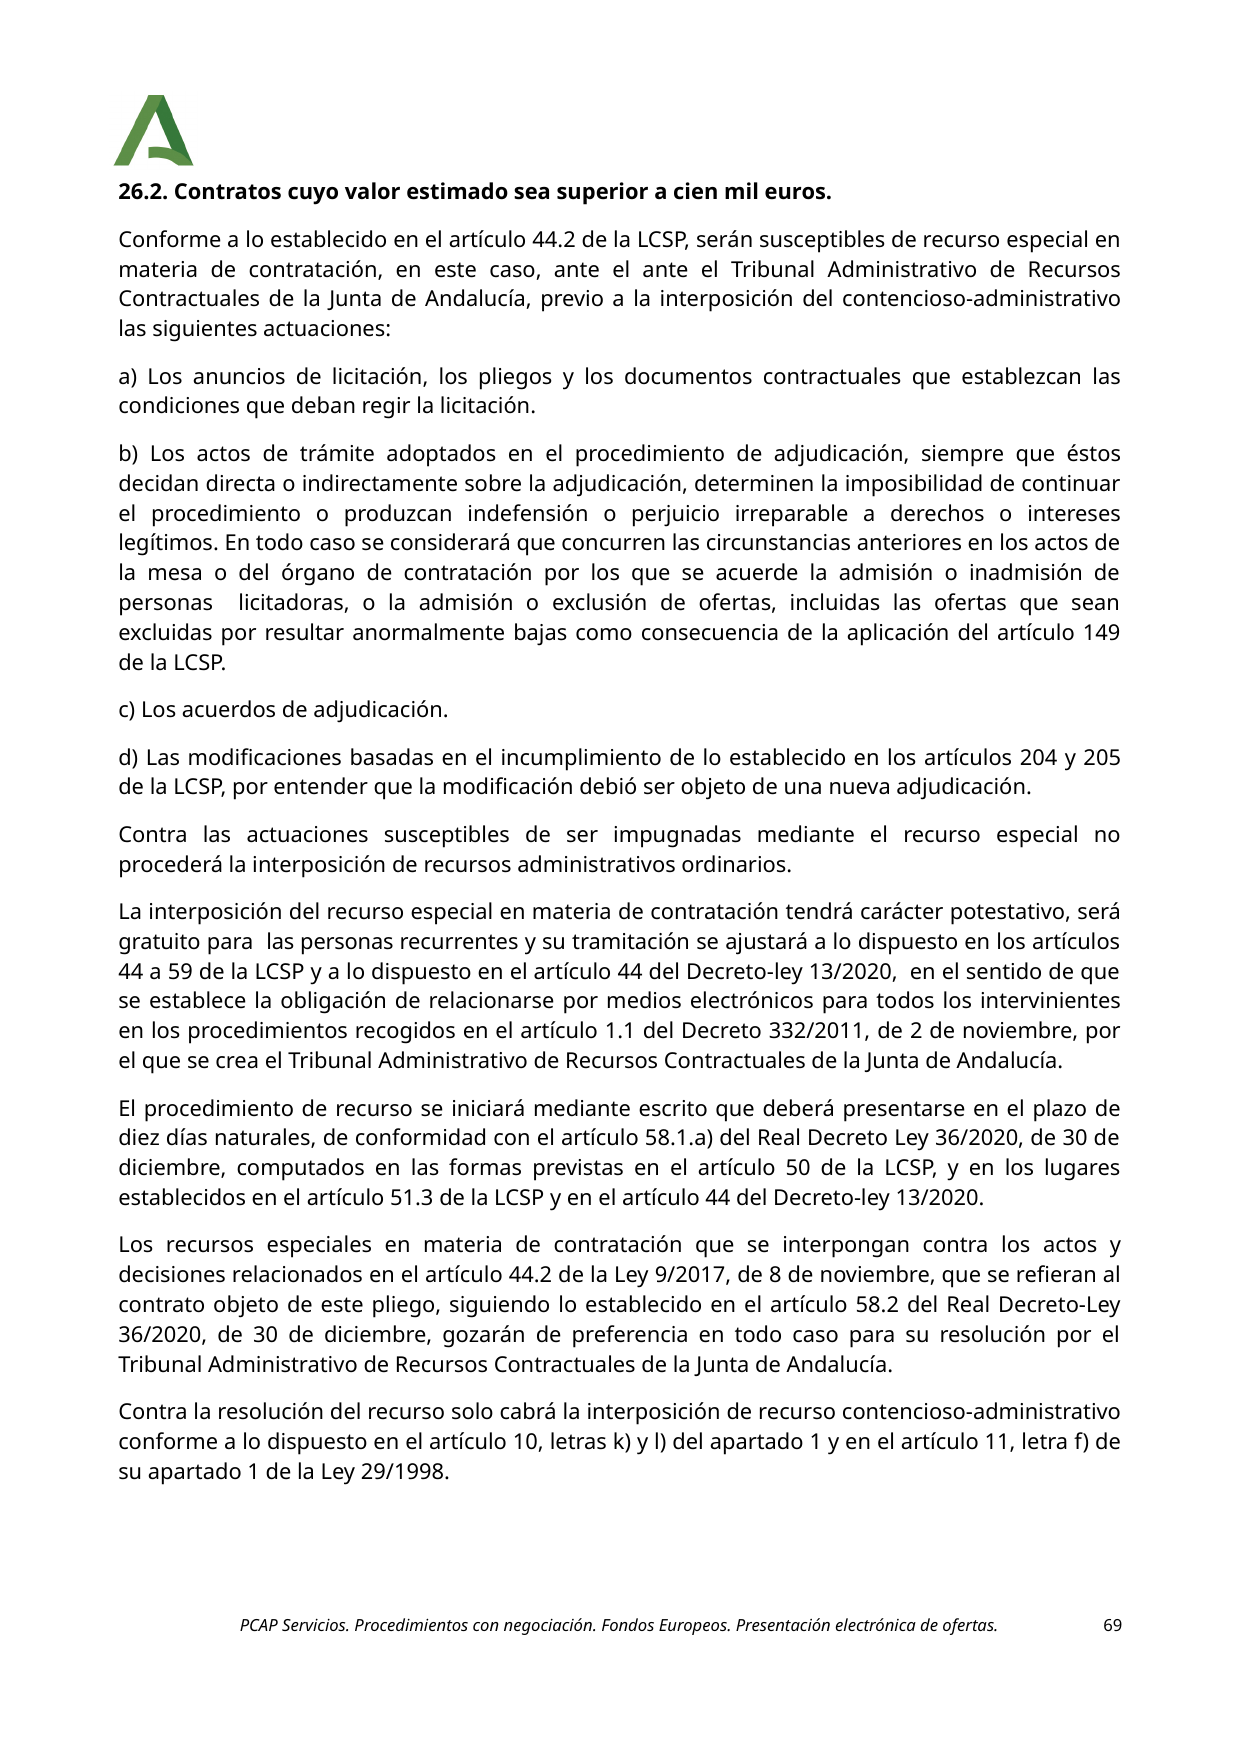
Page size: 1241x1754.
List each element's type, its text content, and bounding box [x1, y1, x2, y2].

text d) Las modificaciones basadas en el incumplimiento de lo establecido en los artículos 204 y 205 de la LCSP, por entender que la modificación debió ser objeto de una nueva adjudicación. [118, 742, 1122, 801]
text b) Los actos de trámite adoptados en el procedimiento de adjudicación, siempre que éstos decidan directa o indirectamente sobre la adjudicación, determinen la imposibilidad de continuar el procedimiento o produzcan indefensión o perjuicio irreparable a derechos o intereses legítimos. En todo caso se considerará que concurren las circunstancias anteriores en los actos de la mesa o del órgano de contratación por los que se acuerde la admisión o inadmisión de personas licitadoras, o la admisión o exclusión de ofertas, incluidas las ofertas que sean excluidas por resultar anormalmente bajas como consecuencia de la aplicación del artículo 149 de la LCSP. [118, 438, 1122, 676]
text El procedimiento de recurso se iniciará mediante escrito que deberá presentarse en el plazo de diez días naturales, de conformidad con el artículo 58.1.a) del Real Decreto Ley 36/2020, de 30 de diciembre, computados en las formas previstas en el artículo 50 de la LCSP, y en los lugares establecidos en el artículo 51.3 de la LCSP y en el artículo 44 del Decreto-ley 13/2020. [118, 1093, 1122, 1212]
subtitle 26.2. Contratos cuyo valor estimado sea superior a cien mil euros. [118, 176, 1122, 206]
text a) Los anuncios de licitación, los pliegos y los documentos contractuales que establezcan las condiciones que deban regir la licitación. [118, 361, 1122, 420]
text La interposición del recurso especial en materia de contratación tendrá carácter potestativo, será gratuito para las personas recurrentes y su tramitación se ajustará a lo dispuesto en los artículos 44 a 59 de la LCSP y a lo dispuesto en el artículo 44 del Decreto-ley 13/2020, en el sentido de que se establece la obligación de relacionarse por medios electrónicos para todos los intervinientes en los procedimientos recogidos en el artículo 1.1 del Decreto 332/2011, de 2 de noviembre, por el que se crea el Tribunal Administrativo de Recursos Contractuales de la Junta de Andalucía. [118, 896, 1122, 1075]
text Conforme a lo establecido en el artículo 44.2 de la LCSP, serán susceptibles de recurso especial en materia de contratación, en este caso, ante el ante el Tribunal Administrativo de Recursos Contractuales de la Junta de Andalucía, previo a la interposición del contencioso-administrativo las siguientes actuaciones: [118, 224, 1122, 343]
text Contra las actuaciones susceptibles de ser impugnadas mediante el recurso especial no procederá la interposición de recursos administrativos ordinarios. [118, 819, 1122, 878]
text Los recursos especiales en materia de contratación que se interpongan contra los actos y decisiones relacionados en el artículo 44.2 de la Ley 9/2017, de 8 de noviembre, que se refieran al contrato objeto de este pliego, siguiendo lo establecido en el artículo 58.2 del Real Decreto-Ley 36/2020, de 30 de diciembre, gozarán de preferencia en todo caso para su resolución por el Tribunal Administrativo de Recursos Contractuales de la Junta de Andalucía. [118, 1229, 1122, 1378]
text c) Los acuerdos de adjudicación. [118, 694, 1122, 724]
text Contra la resolución del recurso solo cabrá la interposición de recurso contencioso-administrativo conforme a lo dispuesto en el artículo 10, letras k) y l) del apartado 1 y en el artículo 11, letra f) de su apartado 1 de la Ley 29/1998. [118, 1396, 1122, 1486]
picture [109, 91, 198, 170]
